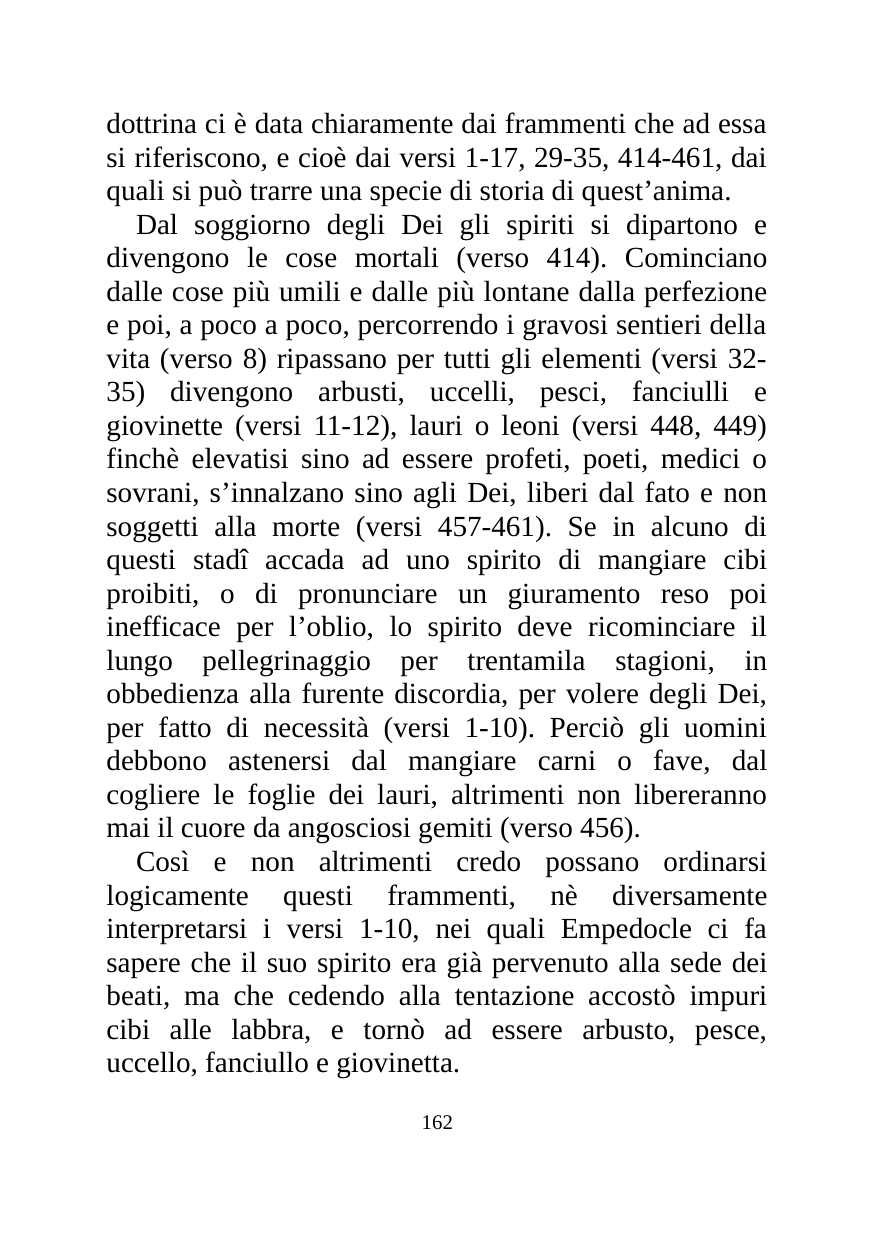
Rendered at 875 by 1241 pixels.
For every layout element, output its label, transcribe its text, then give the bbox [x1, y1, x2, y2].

text Dal soggiorno degli Dei gli spiriti si dipartono e divengono le cose mortali (verso 414). Cominciano dalle cose più umili e dalle più lontane dalla perfezione e poi, a poco a poco, percorrendo i gravosi sentieri della vita (verso 8) ripassano per tutti gli elementi (versi 32-35) divengono arbusti, uccelli, pesci, fanciulli e giovinette (versi 11-12), lauri o leoni (versi 448, 449) finchè elevatisi sino ad essere profeti, poeti, medici o sovrani, s’innalzano sino agli Dei, liberi dal fato e non soggetti alla morte (versi 457-461). Se in alcuno di questi stadî accada ad uno spirito di mangiare cibi proibiti, o di pronunciare un giuramento reso poi inefficace per l’oblio, lo spirito deve ricominciare il lungo pellegrinaggio per trentamila stagioni, in obbedienza alla furente discordia, per volere degli Dei, per fatto di necessità (versi 1-10). Perciò gli uomini debbono astenersi dal mangiare carni o fave, dal cogliere le foglie dei lauri, altrimenti non libereranno mai il cuore da angosciosi gemiti (verso 456). [106, 207, 768, 844]
text dottrina ci è data chiaramente dai frammenti che ad essa si riferiscono, e cioè dai versi 1-17, 29-35, 414-461, dai quali si può trarre una specie di storia di quest’anima. [106, 106, 768, 207]
text Così e non altrimenti credo possano ordinarsi logicamente questi frammenti, nè diversamente interpretarsi i versi 1-10, nei quali Empedocle ci fa sapere che il suo spirito era già pervenuto alla sede dei beati, ma che cedendo alla tentazione accostò impuri cibi alle labbra, e tornò ad essere arbusto, pesce, uccello, fanciullo e giovinetta. [106, 844, 768, 1079]
